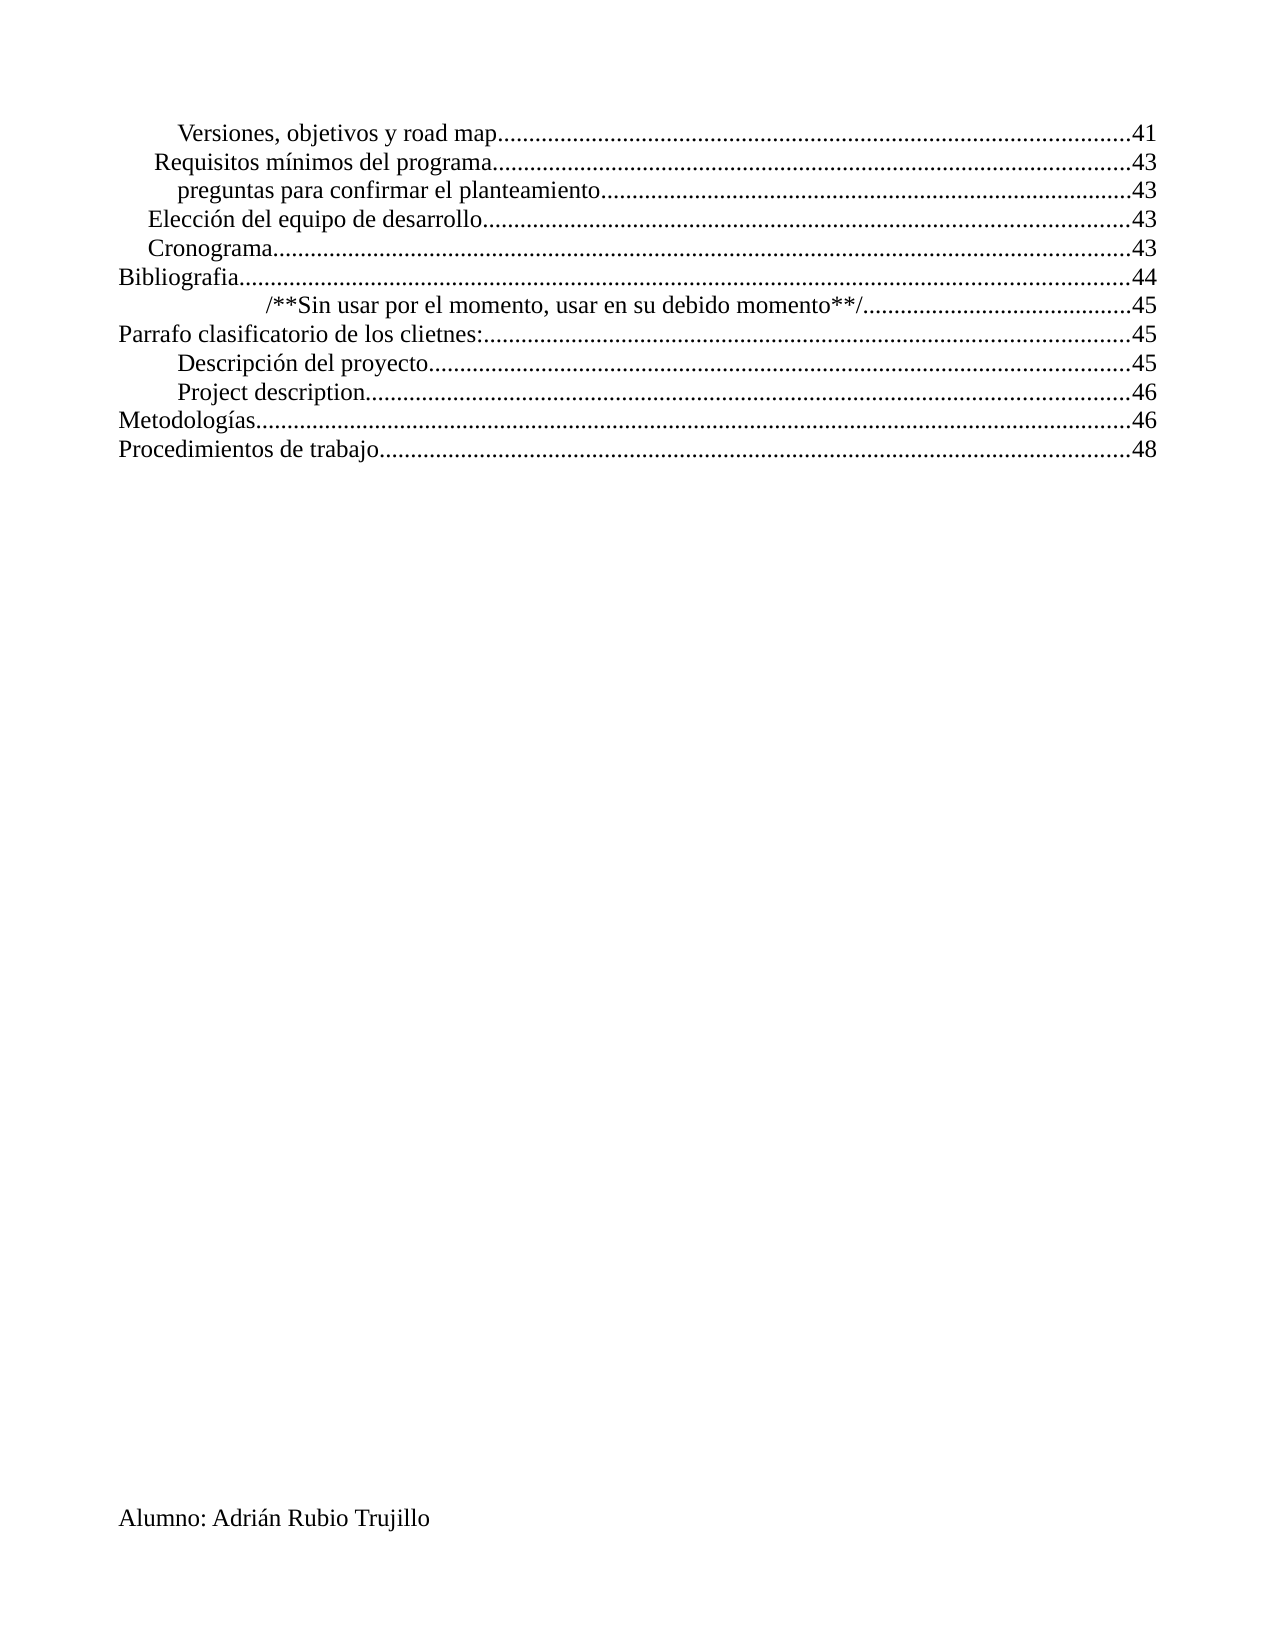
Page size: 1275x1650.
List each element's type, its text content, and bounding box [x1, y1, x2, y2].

text Procedimientos de trabajo 48 [118, 434, 1157, 463]
text Project description 46 [177, 377, 1157, 406]
text Metodologías 46 [118, 406, 1157, 434]
text Requisitos mínimos del programa 43 [148, 147, 1157, 176]
text Descripción del proyecto 45 [177, 348, 1157, 377]
text Bibliografia 44 [118, 262, 1157, 291]
text Parrafo clasificatorio de los clietnes: 45 [118, 319, 1157, 348]
text preguntas para confirmar el planteamiento 43 [177, 176, 1157, 204]
text Elección del equipo de desarrollo 43 [148, 204, 1157, 233]
text Cronograma 43 [148, 233, 1157, 262]
text /**Sin usar por el momento, usar en su debido momento**/ 45 [266, 291, 1157, 319]
text Versiones, objetivos y road map 41 [177, 118, 1157, 147]
